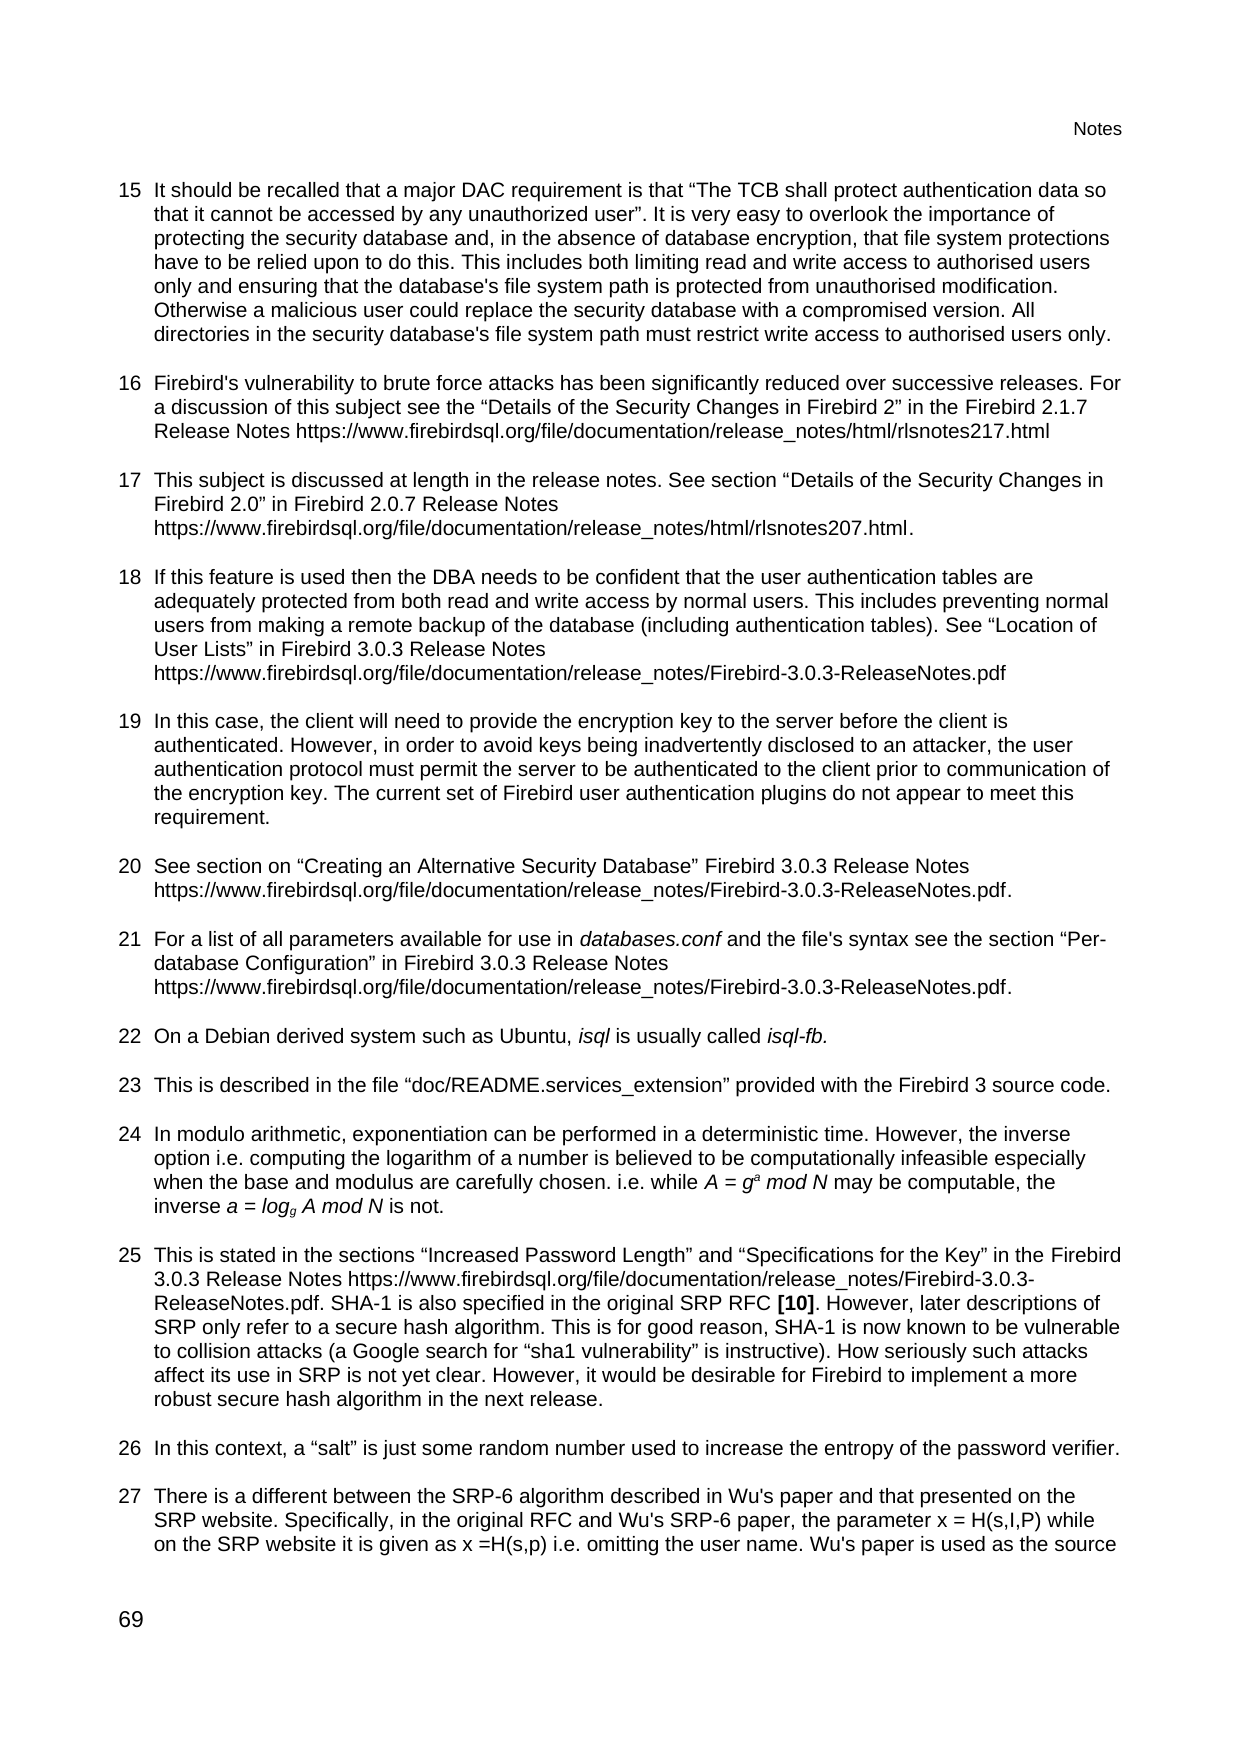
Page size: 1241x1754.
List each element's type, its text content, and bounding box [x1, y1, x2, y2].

text See section on “Creating an Alternative Security Database” Firebird 3.0.3 Release Notes https://www.firebirdsql.org/file/documentation/release_notes/Firebird-3.0.3-ReleaseNotes.pdf. [118, 854, 1122, 902]
list If this feature is used then the DBA needs to be confident that the user authentication tables are adequately protected from both read and write access by normal users. This includes preventing normal users from making a remote backup of the database (including authentication tables). See “Location of User Lists” in Firebird 3.0.3 Release Notes https://www.firebirdsql.org/file/documentation/release_notes/Firebird-3.0.3-ReleaseNotes.pdf [118, 564, 1122, 684]
list In this case, the client will need to provide the encryption key to the server before the client is authenticated. However, in order to avoid keys being inadvertently disclosed to an attacker, the user authentication protocol must permit the server to be authenticated to the client prior to communication of the encryption key. The current set of Firebird user authentication plugins do not appear to meet this requirement. [118, 709, 1122, 829]
text This is stated in the sections “Increased Password Length” and “Specifications for the Key” in the Firebird 3.0.3 Release Notes https://www.firebirdsql.org/file/documentation/release_notes/Firebird-3.0.3-ReleaseNotes.pdf. SHA-1 is also specified in the original SRP RFC [10]. However, later descriptions of SRP only refer to a secure hash algorithm. This is for good reason, SHA-1 is now known to be vulnerable to collision attacks (a Google search for “sha1 vulnerability” is instructive). How seriously such attacks affect its use in SRP is not yet clear. However, it would be desirable for Firebird to implement a more robust secure hash algorithm in the next release. [118, 1243, 1122, 1410]
text This subject is discussed at length in the release notes. See section “Details of the Security Changes in Firebird 2.0” in Firebird 2.0.7 Release Notes https://www.firebirdsql.org/file/documentation/release_notes/html/rlsnotes207.html. [118, 468, 1122, 539]
text In modulo arithmetic, exponentiation can be performed in a deterministic time. However, the inverse option i.e. computing the logarithm of a number is believed to be computationally infeasible especially when the base and modulus are carefully chosen. i.e. while A = ga mod N may be computable, the inverse a = logg A mod N is not. [118, 1122, 1122, 1218]
text It should be recalled that a major DAC requirement is that “The TCB shall protect authentication data so that it cannot be accessed by any unauthorized user”. It is very easy to overlook the importance of protecting the security database and, in the absence of database encryption, that file system protections have to be relied upon to do this. This includes both limiting read and write access to authorised users only and ensuring that the database's file system path is protected from unauthorised modification. Otherwise a malicious user could replace the security database with a compromised version. All directories in the security database's file system path must restrict write access to authorised users only. [118, 178, 1122, 346]
text In this context, a “salt” is just some random number used to increase the entropy of the password verifier. [118, 1435, 1122, 1459]
text Firebird's vulnerability to brute force attacks has been significantly reduced over successive releases. For a discussion of this subject see the “Details of the Security Changes in Firebird 2” in the Firebird 2.1.7 Release Notes https://www.firebirdsql.org/file/documentation/release_notes/html/rlsnotes217.html [118, 371, 1122, 443]
text This is described in the file “doc/README.services_extension” provided with the Firebird 3 source code. [118, 1073, 1122, 1097]
text For a list of all parameters available for use in databases.conf and the file's syntax see the section “Per-database Configuration” in Firebird 3.0.3 Release Notes https://www.firebirdsql.org/file/documentation/release_notes/Firebird-3.0.3-ReleaseNotes.pdf. [118, 927, 1122, 999]
text There is a different between the SRP-6 algorithm described in Wu's paper and that presented on the SRP website. Specifically, in the original RFC and Wu's SRP-6 paper, the parameter x = H(s,I,P) while on the SRP website it is given as x =H(s,p) i.e. omitting the user name. Wu's paper is used as the source [118, 1484, 1122, 1556]
text On a Debian derived system such as Ubuntu, isql is usually called isql-fb. [118, 1024, 1122, 1048]
